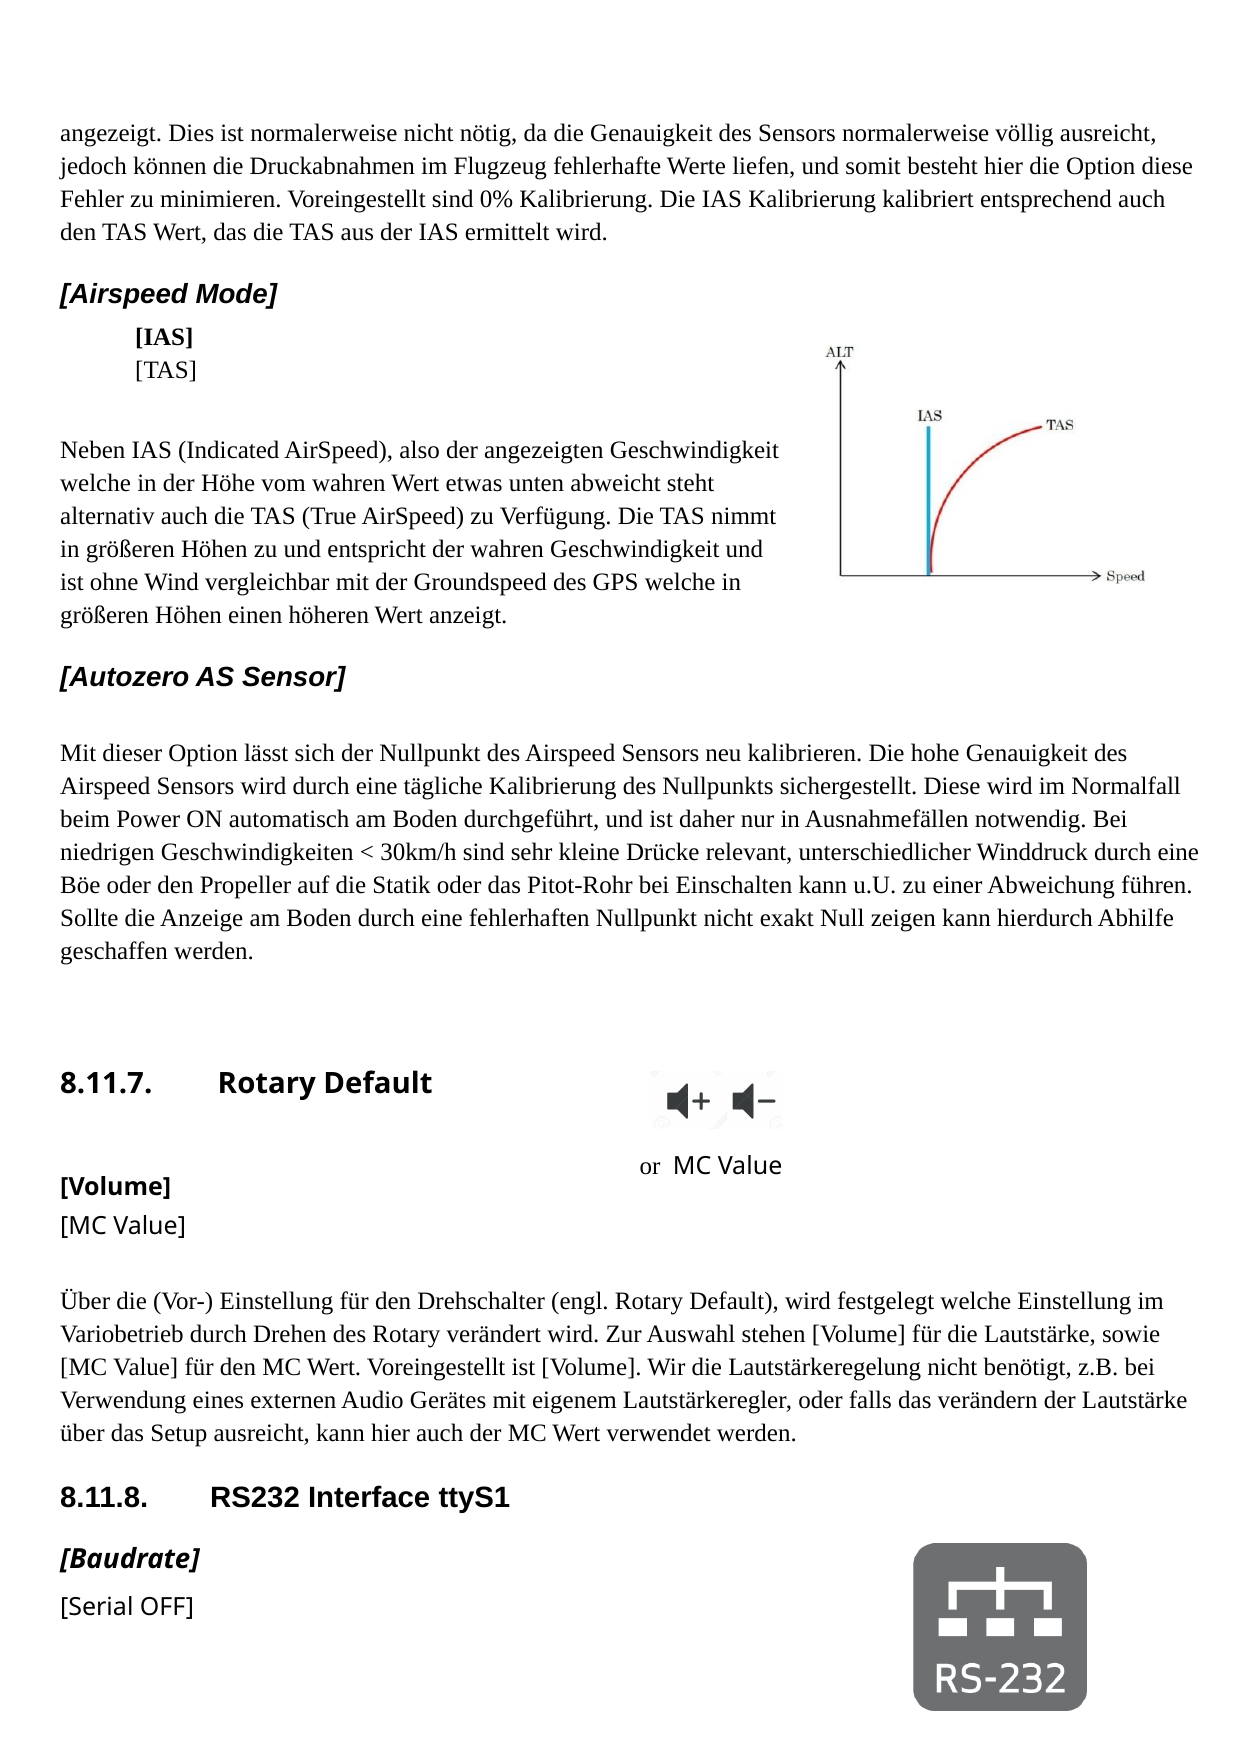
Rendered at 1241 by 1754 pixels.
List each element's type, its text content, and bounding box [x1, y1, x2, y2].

subtitle [Autozero AS Sensor] [60, 661, 1207, 692]
subtitle RS232 Interface ttyS1 [60, 1480, 1207, 1514]
picture [646, 1071, 783, 1129]
text Mit dieser Option lässt sich der Nullpunkt des Airspeed Sensors neu kalibrieren. Die hohe Genauigkeit des Airspeed Sensors wird durch eine tägliche Kalibrierung des Nullpunkts sichergestellt. Diese wird im Normalfall beim Power ON automatisch am Boden durchgeführt, und ist daher nur in Ausnahmefällen notwendig. Bei niedrigen Geschwindigkeiten < 30km/h sind sehr kleine Drücke relevant, unterschiedlicher Winddruck durch eine Böe oder den Propeller auf die Statik oder das Pitot-Rohr bei Einschalten kann u.U. zu einer Abweichung führen. Sollte die Anzeige am Boden durch eine fehlerhaften Nullpunkt nicht exakt Null zeigen kann hierdurch Abhilfe geschaffen werden. [60, 738, 1207, 965]
text [Volume] [60, 1168, 1207, 1202]
subtitle [Airspeed Mode] [60, 277, 1207, 309]
subtitle [Baudrate] [60, 1539, 1207, 1576]
text angezeigt. Dies ist normalerweise nicht nötig, da die Genauigkeit des Sensors normalerweise völlig ausreicht, jedoch können die Druckabnahmen im Flugzeug fehlerhafte Werte liefen, und somit besteht hier die Option diese Fehler zu minimieren. Voreingestellt sind 0% Kalibrierung. Die IAS Kalibrierung kalibriert entsprechend auch den TAS Wert, das die TAS aus der IAS ermittelt wird. [60, 118, 1207, 246]
text Neben IAS (Indicated AirSpeed), also der angezeigten Geschwindigkeit welche in der Höhe vom wahren Wert etwas unten abweicht steht alternativ auch die TAS (True AirSpeed) zu Verfügung. Die TAS nimmt in größeren Höhen zu und entspricht der wahren Geschwindigkeit und ist ohne Wind vergleichbar mit der Groundspeed des GPS welche in größeren Höhen einen höheren Wert anzeigt. [60, 435, 1207, 629]
text [MC Value] [60, 1207, 1207, 1241]
text [IAS] [60, 322, 1207, 350]
picture [907, 1543, 1093, 1711]
text [1093, 1589, 1207, 1623]
text [Serial OFF] [60, 1589, 907, 1623]
text Über die (Vor-) Einstellung für den Drehschalter (engl. Rotary Default), wird festgelegt welche Einstellung im Variobetrieb durch Drehen des Rotary verändert wird. Zur Auswahl stehen [Volume] für die Lautstärke, sowie [MC Value] für den MC Wert. Voreingestellt ist [Volume]. Wir die Lautstärkeregelung nicht benötigt, z.B. bei Verwendung eines externen Audio Gerätes mit eigenem Lautstärkeregler, oder falls das verändern der Lautstärke über das Setup ausreicht, kann hier auch der MC Wert verwendet werden. [60, 1286, 1207, 1447]
text [TAS] [60, 355, 825, 383]
text [1145, 355, 1207, 383]
subtitle Rotary Default [60, 1062, 1207, 1102]
picture [825, 345, 1145, 584]
